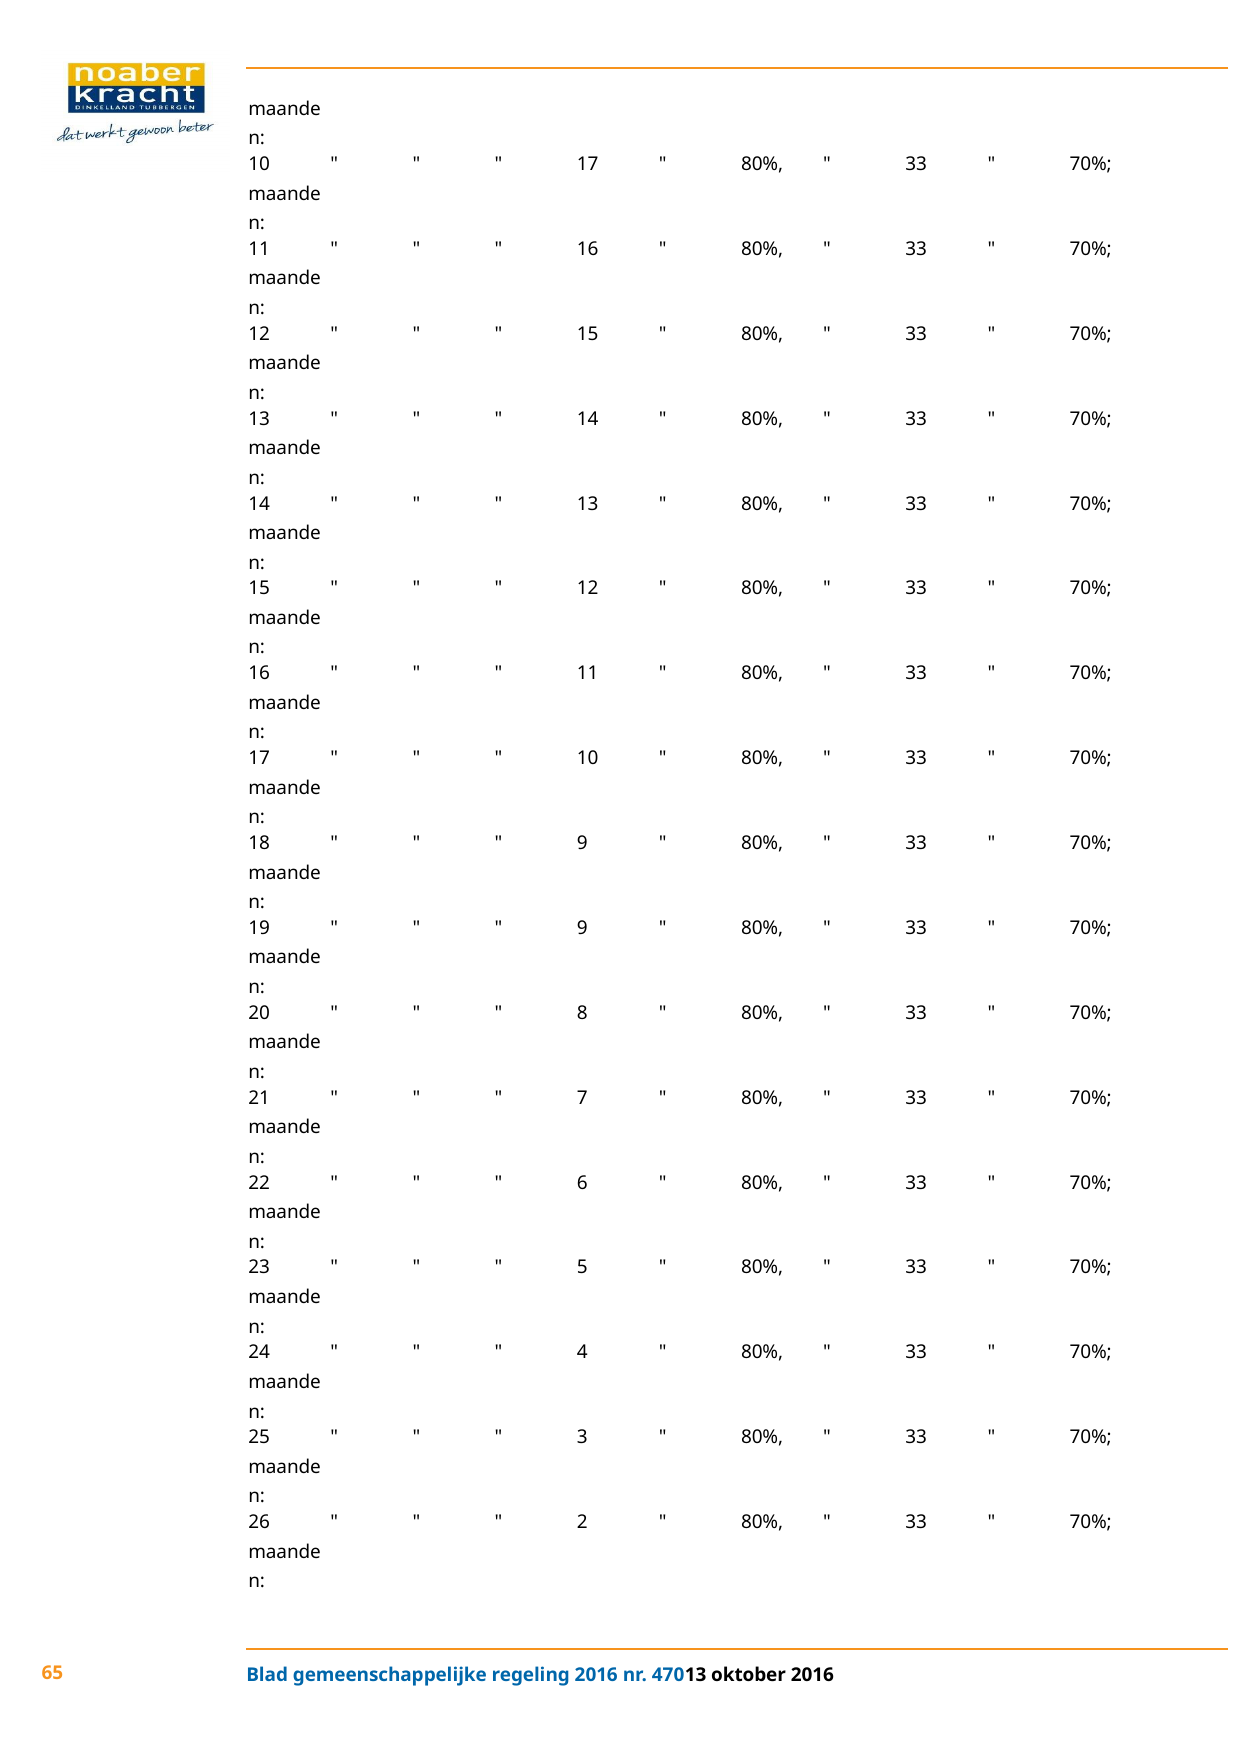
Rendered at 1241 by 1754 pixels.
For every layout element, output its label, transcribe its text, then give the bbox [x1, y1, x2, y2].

table_cell " [494, 575, 577, 659]
table_cell 33 [905, 829, 987, 914]
table_cell 9 [577, 829, 659, 914]
table_cell " [412, 1169, 494, 1254]
table_cell 33 [905, 575, 987, 659]
table_cell " [494, 660, 577, 744]
table_cell " [494, 744, 577, 829]
table_cell 70%; [1069, 914, 1152, 999]
table_cell 33 [905, 490, 987, 574]
table_cell 10 [577, 744, 659, 829]
table_cell " [494, 235, 577, 320]
table_cell 6 [577, 1169, 659, 1254]
table_cell " [494, 1254, 577, 1339]
table_cell 9 [577, 914, 659, 999]
table_cell 70%; [1069, 829, 1152, 914]
table_cell 70%; [1069, 744, 1152, 829]
table_cell " [330, 1339, 412, 1423]
table_cell 70%; [1069, 999, 1152, 1084]
table_cell " [659, 999, 741, 1084]
table_cell 70%; [1069, 320, 1152, 405]
table_cell 10 maanden: [248, 150, 330, 235]
table_cell 33 [905, 1424, 987, 1508]
table_cell 80%, [741, 1424, 823, 1508]
table_cell " [823, 660, 905, 744]
table_cell " [330, 914, 412, 999]
table_cell " [659, 1424, 741, 1508]
table_cell [987, 95, 1069, 150]
table_cell " [987, 1254, 1069, 1339]
table_cell " [823, 575, 905, 659]
table_cell " [659, 829, 741, 914]
table_cell 80%, [741, 1084, 823, 1169]
table_cell " [659, 150, 741, 235]
table_cell 26 maanden: [248, 1509, 330, 1593]
table_cell 33 [905, 150, 987, 235]
table_cell " [987, 660, 1069, 744]
table_cell " [823, 744, 905, 829]
table_cell 70%; [1069, 1169, 1152, 1254]
table_cell " [987, 829, 1069, 914]
table_cell 70%; [1069, 150, 1152, 235]
table_cell " [412, 660, 494, 744]
table_cell 80%, [741, 320, 823, 405]
table_cell " [987, 405, 1069, 490]
table_cell 70%; [1069, 1509, 1152, 1593]
table_cell 5 [577, 1254, 659, 1339]
table_cell 4 [577, 1339, 659, 1423]
table_cell 80%, [741, 999, 823, 1084]
table_cell " [330, 1169, 412, 1254]
table_cell " [412, 235, 494, 320]
table_cell " [987, 1169, 1069, 1254]
table_cell 70%; [1069, 405, 1152, 490]
table_cell 13 [577, 490, 659, 574]
table_cell 12 maanden: [248, 320, 330, 405]
table_cell " [330, 405, 412, 490]
table_cell 33 [905, 1169, 987, 1254]
table_cell [330, 95, 412, 150]
table_cell 80%, [741, 490, 823, 574]
table_cell " [412, 1509, 494, 1593]
table_cell " [823, 914, 905, 999]
table_cell 33 [905, 235, 987, 320]
table_cell " [494, 999, 577, 1084]
table_cell " [987, 490, 1069, 574]
table_cell " [659, 490, 741, 574]
table_cell 23 maanden: [248, 1254, 330, 1339]
table_cell maanden: [248, 95, 330, 150]
table_cell 80%, [741, 744, 823, 829]
table_cell " [330, 1084, 412, 1169]
table_cell " [330, 1424, 412, 1508]
table_cell 70%; [1069, 1339, 1152, 1423]
table_cell " [494, 405, 577, 490]
table_cell " [412, 999, 494, 1084]
table_cell " [987, 914, 1069, 999]
table_cell " [494, 1424, 577, 1508]
table_cell " [659, 405, 741, 490]
table_cell [494, 95, 577, 150]
table_cell " [412, 405, 494, 490]
table_cell 80%, [741, 829, 823, 914]
table_cell " [494, 1509, 577, 1593]
table_cell 20 maanden: [248, 999, 330, 1084]
table_cell 33 [905, 914, 987, 999]
table_cell 18 maanden: [248, 829, 330, 914]
table_cell 80%, [741, 405, 823, 490]
table_cell " [823, 1339, 905, 1423]
table_cell 80%, [741, 660, 823, 744]
table_cell " [494, 1339, 577, 1423]
table_cell [741, 95, 823, 150]
table_cell " [330, 150, 412, 235]
table_cell " [330, 320, 412, 405]
table_cell 17 maanden: [248, 744, 330, 829]
table_cell 11 maanden: [248, 235, 330, 320]
table_cell 15 [577, 320, 659, 405]
table_cell " [987, 150, 1069, 235]
table_cell 13 maanden: [248, 405, 330, 490]
table_cell 80%, [741, 1169, 823, 1254]
table_cell " [659, 1169, 741, 1254]
table_cell " [659, 1254, 741, 1339]
table_cell " [823, 999, 905, 1084]
table_cell 33 [905, 320, 987, 405]
table_cell 22 maanden: [248, 1169, 330, 1254]
table_cell " [823, 829, 905, 914]
table_cell " [823, 1424, 905, 1508]
table_cell 12 [577, 575, 659, 659]
table_cell 7 [577, 1084, 659, 1169]
table_cell [659, 95, 741, 150]
table_cell " [659, 320, 741, 405]
table_cell " [412, 1254, 494, 1339]
table_cell " [412, 320, 494, 405]
table_cell " [330, 829, 412, 914]
table_cell 70%; [1069, 1254, 1152, 1339]
table_cell 24 maanden: [248, 1339, 330, 1423]
table_cell " [494, 914, 577, 999]
table_cell " [494, 150, 577, 235]
table_cell " [659, 744, 741, 829]
table_cell " [659, 1084, 741, 1169]
table_cell " [412, 1084, 494, 1169]
picture [41, 47, 231, 172]
table_cell " [823, 150, 905, 235]
table_cell 80%, [741, 914, 823, 999]
table_cell 33 [905, 660, 987, 744]
table_cell [1069, 95, 1152, 150]
table_cell 70%; [1069, 1084, 1152, 1169]
table_cell 70%; [1069, 660, 1152, 744]
table_cell 33 [905, 1254, 987, 1339]
table_cell " [412, 490, 494, 574]
table_cell " [987, 575, 1069, 659]
table_cell 14 [577, 405, 659, 490]
table_cell 33 [905, 1084, 987, 1169]
table_cell " [987, 320, 1069, 405]
table_cell 16 [577, 235, 659, 320]
table_cell " [412, 1424, 494, 1508]
table_cell 19 maanden: [248, 914, 330, 999]
table_cell " [412, 1339, 494, 1423]
table_cell " [823, 405, 905, 490]
table_cell [823, 95, 905, 150]
table_cell " [823, 490, 905, 574]
table_cell " [823, 1509, 905, 1593]
table_cell " [987, 1084, 1069, 1169]
table_cell " [330, 999, 412, 1084]
table_cell " [659, 575, 741, 659]
table_cell 16 maanden: [248, 660, 330, 744]
table_cell " [412, 914, 494, 999]
table_cell " [823, 1254, 905, 1339]
table_cell " [330, 235, 412, 320]
table_cell 17 [577, 150, 659, 235]
table_cell " [412, 575, 494, 659]
table_cell 80%, [741, 575, 823, 659]
table_cell 33 [905, 744, 987, 829]
table_cell " [494, 829, 577, 914]
table_cell 33 [905, 999, 987, 1084]
table_cell 80%, [741, 1339, 823, 1423]
table_cell 33 [905, 1339, 987, 1423]
table_cell " [330, 744, 412, 829]
table_cell " [412, 829, 494, 914]
table_cell 8 [577, 999, 659, 1084]
table_cell " [330, 490, 412, 574]
table_cell " [494, 320, 577, 405]
table_cell " [823, 1169, 905, 1254]
table_cell " [823, 235, 905, 320]
table_cell " [494, 1084, 577, 1169]
table_cell " [987, 999, 1069, 1084]
table_cell " [823, 1084, 905, 1169]
table_cell " [330, 1509, 412, 1593]
table_cell 80%, [741, 150, 823, 235]
table_cell 70%; [1069, 235, 1152, 320]
table_cell " [412, 150, 494, 235]
table_cell " [987, 1424, 1069, 1508]
table_cell " [659, 235, 741, 320]
table_cell " [987, 1509, 1069, 1593]
table_cell " [330, 575, 412, 659]
table_cell [905, 95, 987, 150]
table_cell " [659, 1509, 741, 1593]
table_cell [412, 95, 494, 150]
table_cell " [987, 1339, 1069, 1423]
table_cell 33 [905, 1509, 987, 1593]
table_cell 21 maanden: [248, 1084, 330, 1169]
table_cell 11 [577, 660, 659, 744]
table_cell 70%; [1069, 1424, 1152, 1508]
table_cell 70%; [1069, 490, 1152, 574]
table_cell " [412, 744, 494, 829]
table_cell 80%, [741, 1254, 823, 1339]
table_cell " [659, 660, 741, 744]
table_cell 15 maanden: [248, 575, 330, 659]
table_cell 80%, [741, 235, 823, 320]
table_cell " [494, 490, 577, 574]
table_cell 14 maanden: [248, 490, 330, 574]
table_cell [577, 95, 659, 150]
table_cell " [987, 235, 1069, 320]
table_cell 70%; [1069, 575, 1152, 659]
table_cell 80%, [741, 1509, 823, 1593]
table_cell " [987, 744, 1069, 829]
table_cell " [494, 1169, 577, 1254]
table_cell 33 [905, 405, 987, 490]
table_cell " [659, 914, 741, 999]
table_cell 2 [577, 1509, 659, 1593]
table_cell 3 [577, 1424, 659, 1508]
table_cell " [330, 660, 412, 744]
table_cell " [823, 320, 905, 405]
table_cell 25 maanden: [248, 1424, 330, 1508]
table_cell " [330, 1254, 412, 1339]
table_cell " [659, 1339, 741, 1423]
